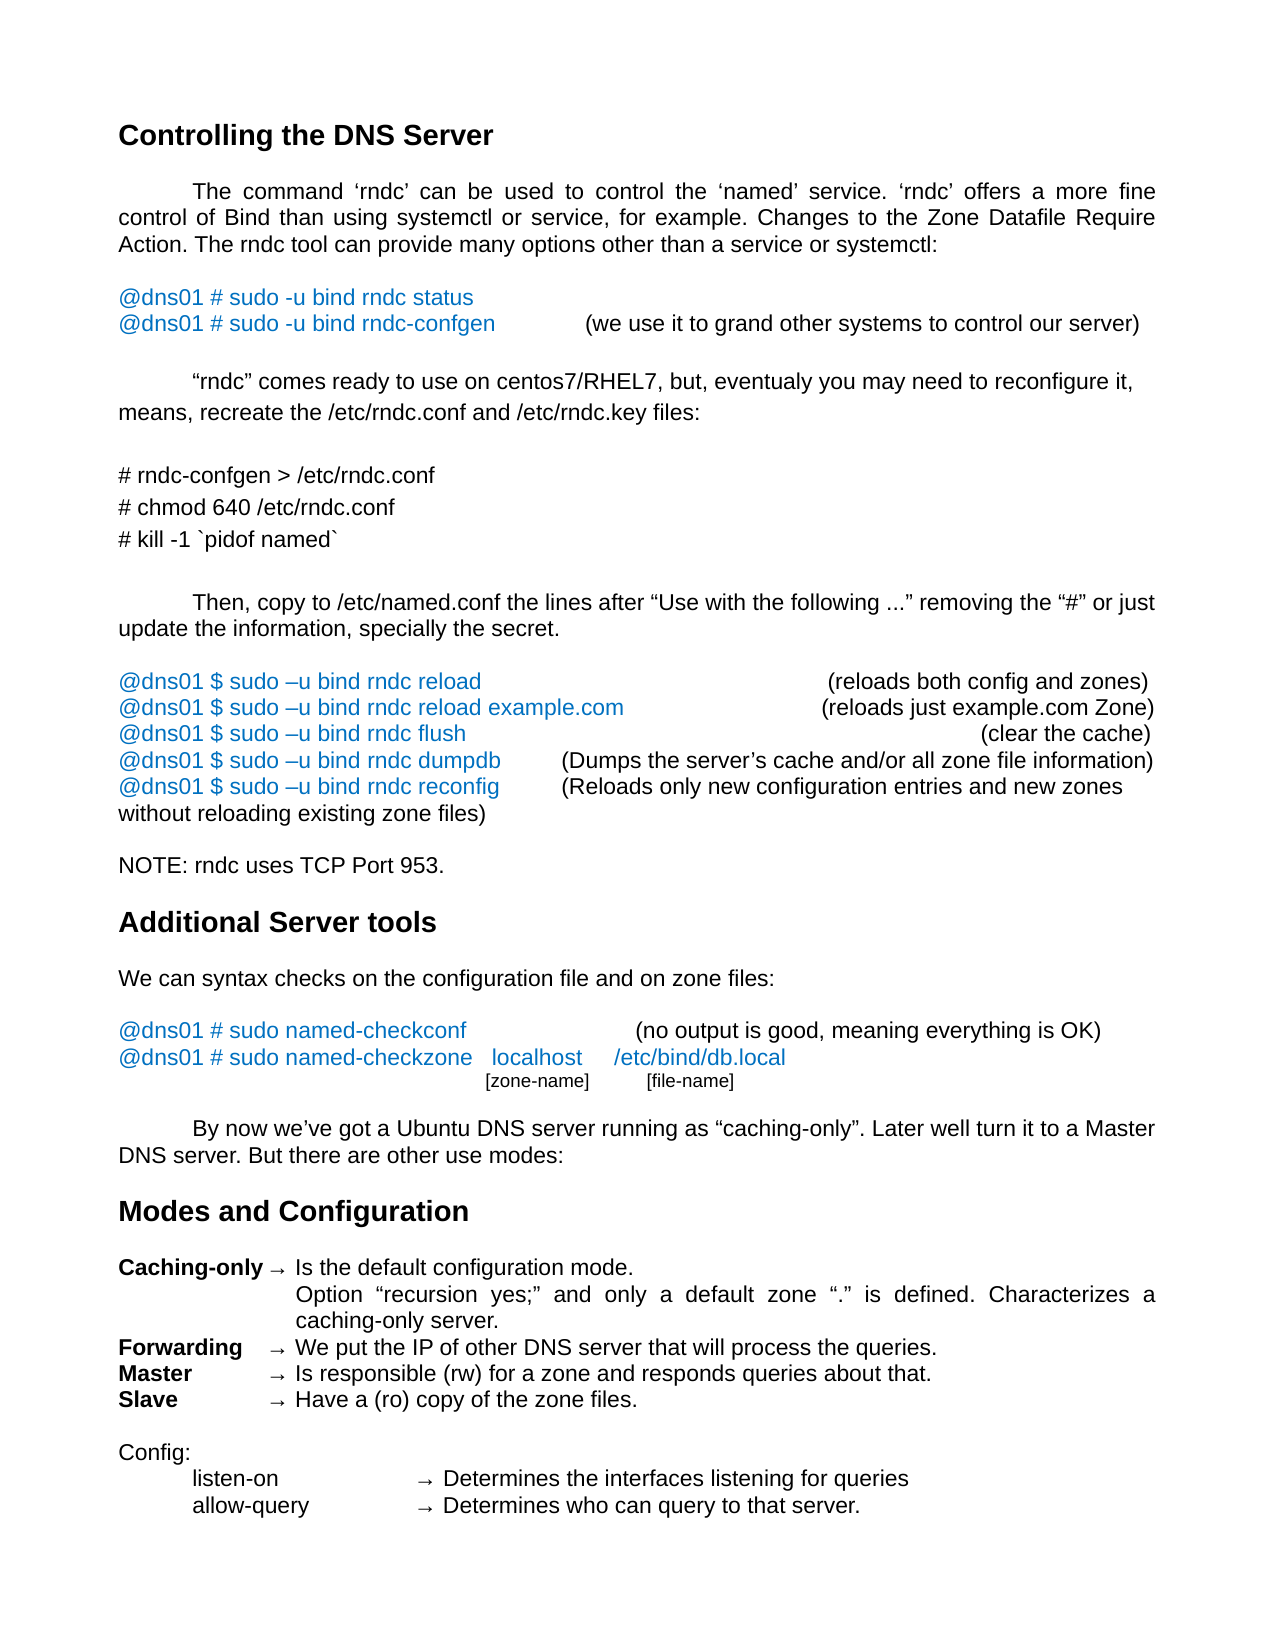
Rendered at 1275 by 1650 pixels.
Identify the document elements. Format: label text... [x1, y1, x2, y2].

text NOTE: rndc uses TCP Port 953. [118, 852, 1157, 878]
text # kill -1 `pidof named` [118, 526, 1157, 552]
text @dns01 $ sudo –u bind rndc reload example.com (reloads just example.com Zone) [118, 694, 1157, 720]
text # rndc-confgen > /etc/rndc.conf [118, 462, 1157, 489]
text Slave → Have a (ro) copy of the zone files. [118, 1386, 1157, 1412]
text @dns01 # sudo named-checkconf (no output is good, meaning everything is OK) [118, 1017, 1157, 1044]
text Config: [118, 1439, 1157, 1465]
text allow-query → Determines who can query to that server. [118, 1492, 1157, 1518]
text We can syntax checks on the configuration file and on zone files: [118, 965, 1157, 991]
text @dns01 $ sudo –u bind rndc flush (clear the cache) [118, 720, 1157, 747]
text Then, copy to /etc/named.conf the lines after “Use with the following ...” removing the “#” or just update the information, specially the secret. [118, 589, 1157, 641]
text @dns01 # sudo -u bind rndc-confgen (we use it to grand other systems to control our server) [118, 310, 1157, 336]
text listen-on → Determines the interfaces listening for queries [118, 1465, 1157, 1492]
text Option “recursion yes;” and only a default zone “.” is defined. Characterizes a caching-only server. [295, 1281, 1157, 1333]
text @dns01 # sudo named-checkzone localhost /etc/bind/db.local [118, 1044, 1157, 1070]
text Forwarding → We put the IP of other DNS server that will process the queries. [118, 1333, 1157, 1360]
text Controlling the DNS Server [118, 118, 1157, 152]
text Master → Is responsible (rw) for a zone and responds queries about that. [118, 1360, 1157, 1386]
text Additional Server tools [118, 905, 1157, 938]
text @dns01 $ sudo –u bind rndc reconfig (Reloads only new configuration entries and new zones without reloading existing zone files) [118, 773, 1157, 826]
text “rndc” comes ready to use on centos7/RHEL7, but, eventualy you may need to reconfigure it, means, recreate the /etc/rndc.conf and /etc/rndc.key files: [118, 368, 1157, 426]
text @dns01 $ sudo –u bind rndc reload (reloads both config and zones) [118, 668, 1157, 694]
text # chmod 640 /etc/rndc.conf [118, 494, 1157, 520]
text @dns01 # sudo -u bind rndc status [118, 283, 1157, 310]
text @dns01 $ sudo –u bind rndc dumpdb (Dumps the server’s cache and/or all zone file information) [118, 747, 1157, 773]
text The command ‘rndc’ can be used to control the ‘named’ service. ‘rndc’ offers a more fine control of Bind than using systemctl or service, for example. Changes to the Zone Datafile Require Action. The rndc tool can provide many options other than a service or systemctl: [118, 178, 1157, 257]
text By now we’ve got a Ubuntu DNS server running as “caching-only”. Later well turn it to a Master DNS server. But there are other use modes: [118, 1115, 1157, 1168]
text Modes and Configuration [118, 1194, 1157, 1228]
text Caching-only → Is the default configuration mode. [118, 1254, 1157, 1281]
text [zone-name] [file-name] [340, 1070, 1157, 1092]
